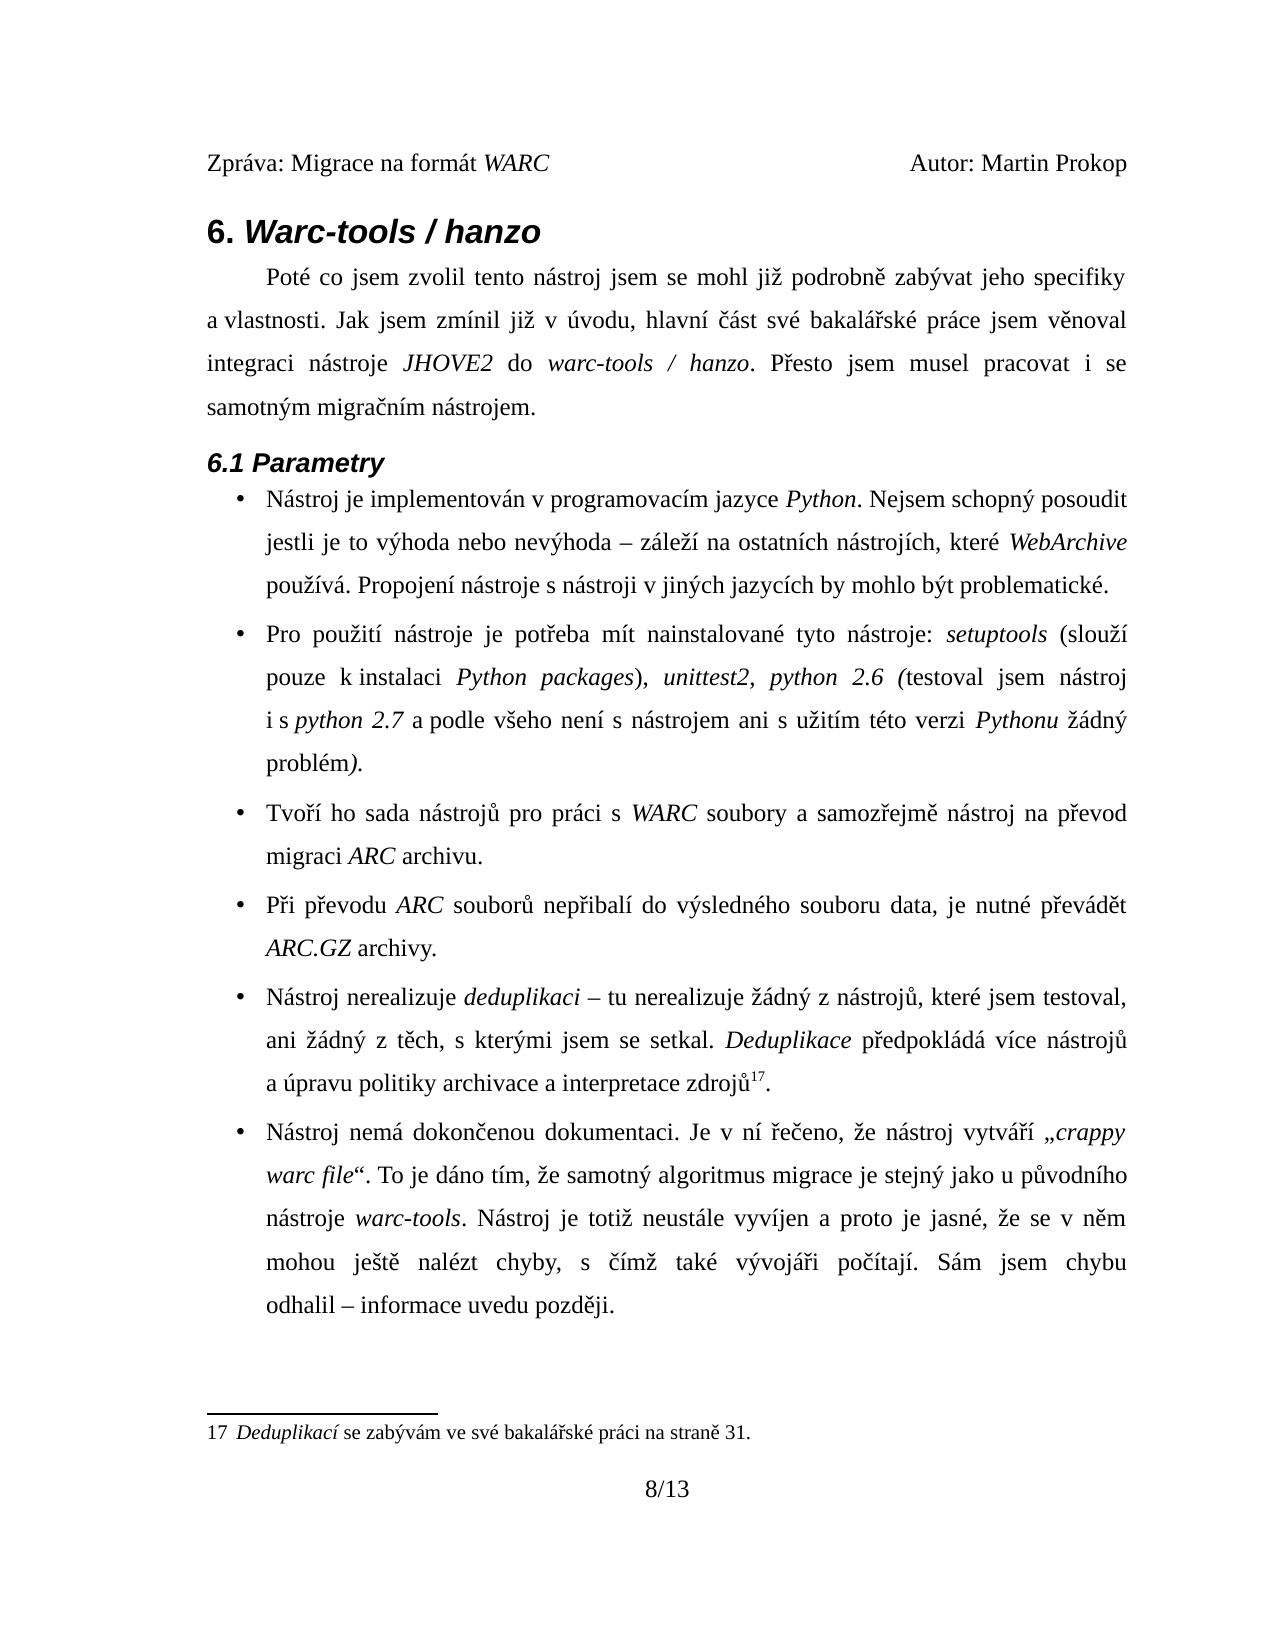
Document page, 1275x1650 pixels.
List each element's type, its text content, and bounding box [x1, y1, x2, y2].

text Poté co jsem zvolil tento nástroj jsem se mohl již podrobně zabývat jeho specifiky a vlastnosti. Jak jsem zmínil již v úvodu, hlavní část své bakalářské práce jsem věnoval integraci nástroje JHOVE2 do warc-tools / hanzo. Přesto jsem musel pracovat i se samotným migračním nástrojem. [207, 262, 1127, 420]
list Nástroj nemá dokončenou dokumentaci. Je v ní řečeno, že nástroj vytváří „crappy warc file“. To je dáno tím, že samotný algoritmus migrace je stejný jako u původního nástroje warc-tools. Nástroj je totiž neustále vyvíjen a proto je jasné, že se v něm mohou ještě nalézt chyby, s čímž také vývojáři počítají. Sám jsem chybu odhalil – informace uvedu později. [236, 1117, 1127, 1318]
list Nástroj je implementován v programovacím jazyce Python. Nejsem schopný posoudit jestli je to výhoda nebo nevýhoda – záleží na ostatních nástrojích, které WebArchive používá. Propojení nástroje s nástroji v jiných jazycích by mohlo být problematické. [236, 484, 1127, 599]
list Při převodu ARC souborů nepřibalí do výsledného souboru data, je nutné převádět ARC.GZ archivy. [236, 890, 1127, 962]
list Deduplikací se zabývám ve své bakalářské práci na straně 31. [207, 1420, 1127, 1444]
subtitle 6. Warc-tools / hanzo [207, 212, 1127, 250]
subtitle 6.1 Parametry [207, 447, 1127, 478]
list Tvoří ho sada nástrojů pro práci s WARC soubory a samozřejmě nástroj na převod migraci ARC archivu. [236, 798, 1127, 869]
list Nástroj nerealizuje deduplikaci – tu nerealizuje žádný z nástrojů, které jsem testoval, ani žádný z těch, s kterými jsem se setkal. Deduplikace předpokládá více nástrojů a úpravu politiky archivace a interpretace zdrojů. [236, 982, 1127, 1097]
list Pro použití nástroje je potřeba mít nainstalované tyto nástroje: setuptools (slouží pouze k instalaci Python packages), unittest2, python 2.6 (testoval jsem nástroj i s python 2.7 a podle všeho není s nástrojem ani s užitím této verzi Pythonu žádný problém). [236, 619, 1127, 777]
